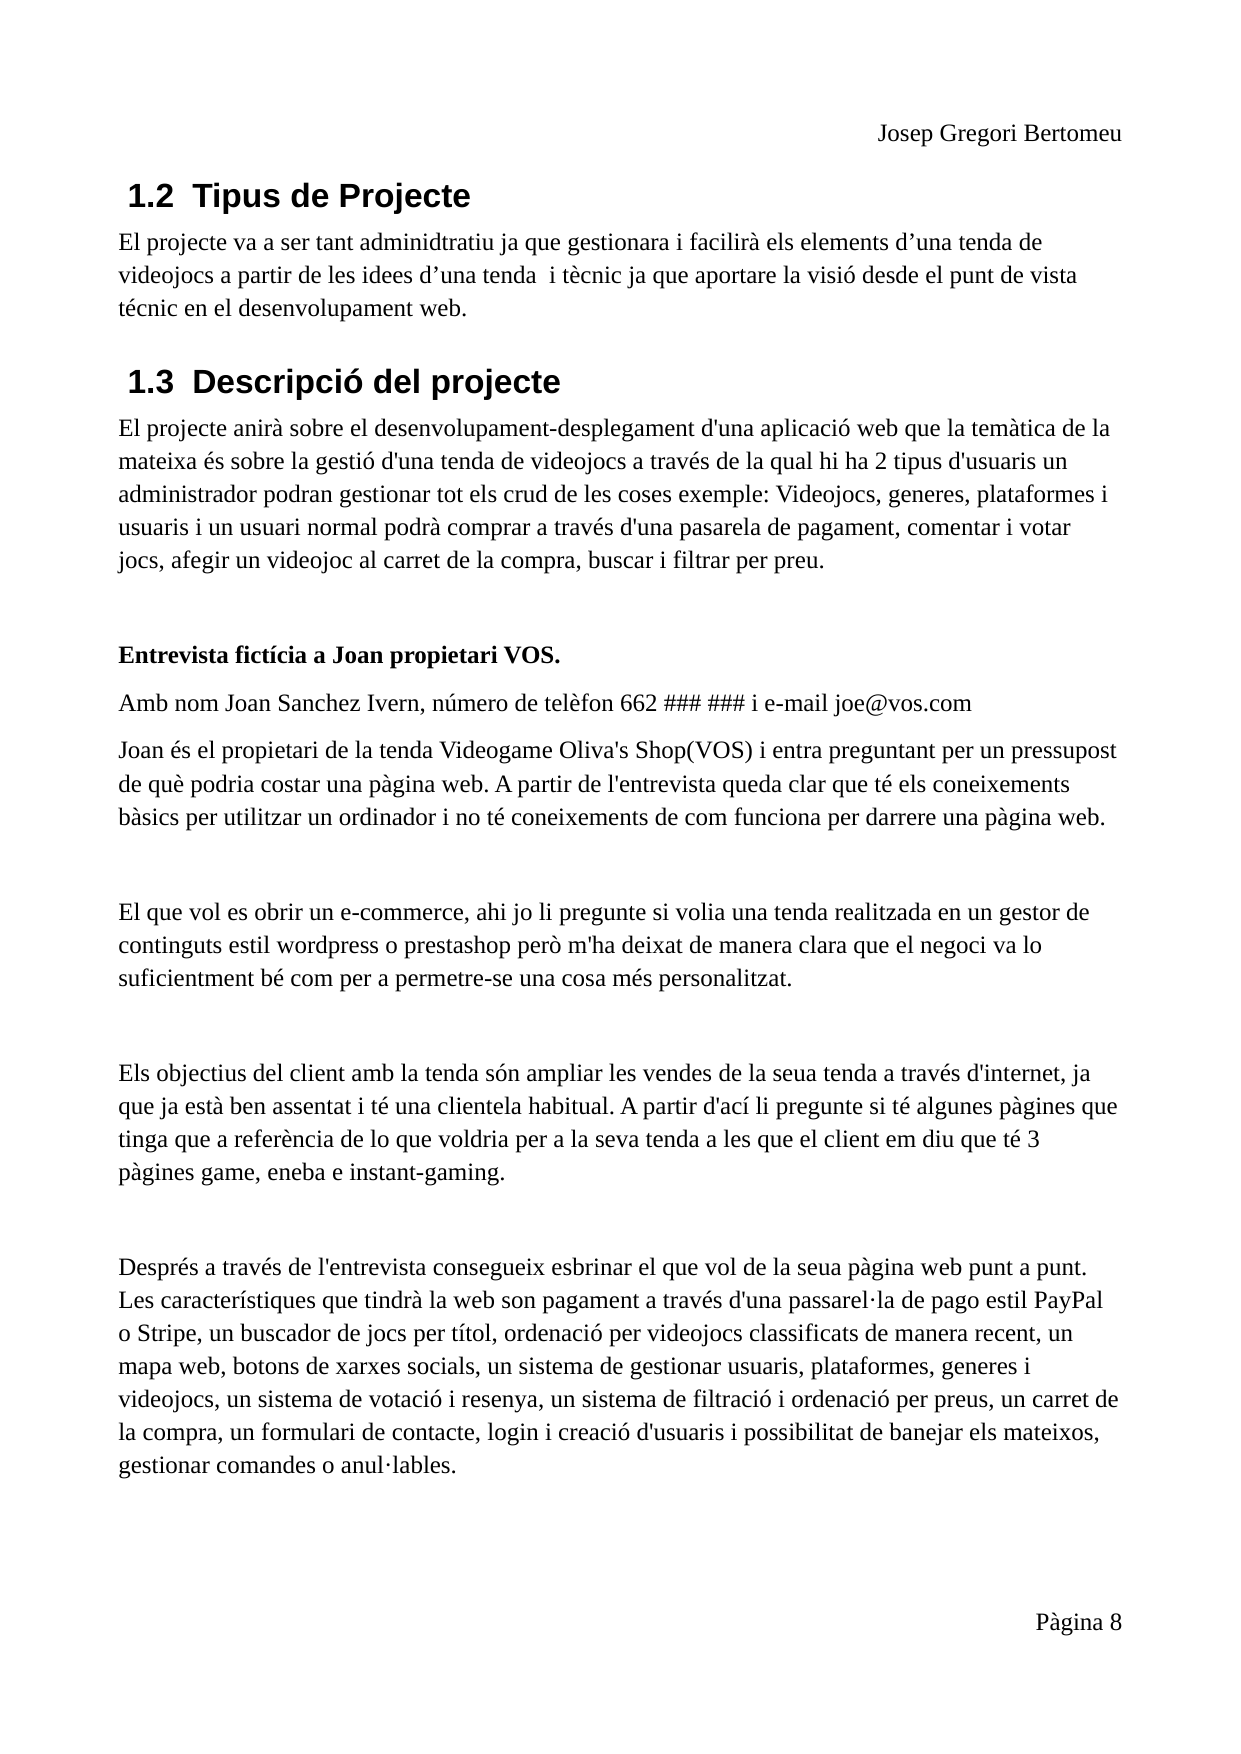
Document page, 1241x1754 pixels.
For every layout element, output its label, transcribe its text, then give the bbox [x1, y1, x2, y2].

subtitle Tipus de Projecte [118, 176, 1122, 215]
text El projecte anirà sobre el desenvolupament-desplegament d'una aplicació web que la temàtica de la mateixa és sobre la gestió d'una tenda de videojocs a través de la qual hi ha 2 tipus d'usuaris un administrador podran gestionar tot els crud de les coses exemple: Videojocs, generes, plataformes i usuaris i un usuari normal podrà comprar a través d'una pasarela de pagament, comentar i votar jocs, afegir un videojoc al carret de la compra, buscar i filtrar per preu. [118, 413, 1122, 574]
text El que vol es obrir un e-commerce, ahi jo li pregunte si volia una tenda realitzada en un gestor de continguts estil wordpress o prestashop però m'ha deixat de manera clara que el negoci va lo suficientment bé com per a permetre-se una cosa més personalitzat. [118, 897, 1122, 992]
text Joan és el propietari de la tenda Videogame Oliva's Shop(VOS) i entra preguntant per un pressupost de què podria costar una pàgina web. A partir de l'entrevista queda clar que té els coneixements bàsics per utilitzar un ordinador i no té coneixements de com funciona per darrere una pàgina web. [118, 736, 1122, 830]
text El projecte va a ser tant adminidtratiu ja que gestionara i facilirà els elements d’una tenda de videojocs a partir de les idees d’una tenda i tècnic ja que aportare la visió desde el punt de vista técnic en el desenvolupament web. [118, 227, 1122, 322]
subtitle Descripció del projecte [118, 362, 1122, 401]
text Amb nom Joan Sanchez Ivern, número de telèfon 662 ### ### i e-mail joe@vos.com [118, 688, 1122, 717]
text Els objectius del client amb la tenda són ampliar les vendes de la seua tenda a través d'internet, ja que ja està ben assentat i té una clientela habitual. A partir d'ací li pregunte si té algunes pàgines que tinga que a referència de lo que voldria per a la seva tenda a les que el client em diu que té 3 pàgines game, eneba e instant-gaming. [118, 1058, 1122, 1186]
text Després a través de l'entrevista consegueix esbrinar el que vol de la seua pàgina web punt a punt. Les característiques que tindrà la web son pagament a través d'una passarel·la de pago estil PayPal o Stripe, un buscador de jocs per títol, ordenació per videojocs classificats de manera recent, un mapa web, botons de xarxes socials, un sistema de gestionar usuaris, plataformes, generes i videojocs, un sistema de votació i resenya, un sistema de filtració i ordenació per preus, un carret de la compra, un formulari de contacte, login i creació d'usuaris i possibilitat de banejar els mateixos, gestionar comandes o anul·lables. [118, 1252, 1122, 1479]
text Entrevista fictícia a Joan propietari VOS. [118, 640, 1122, 669]
